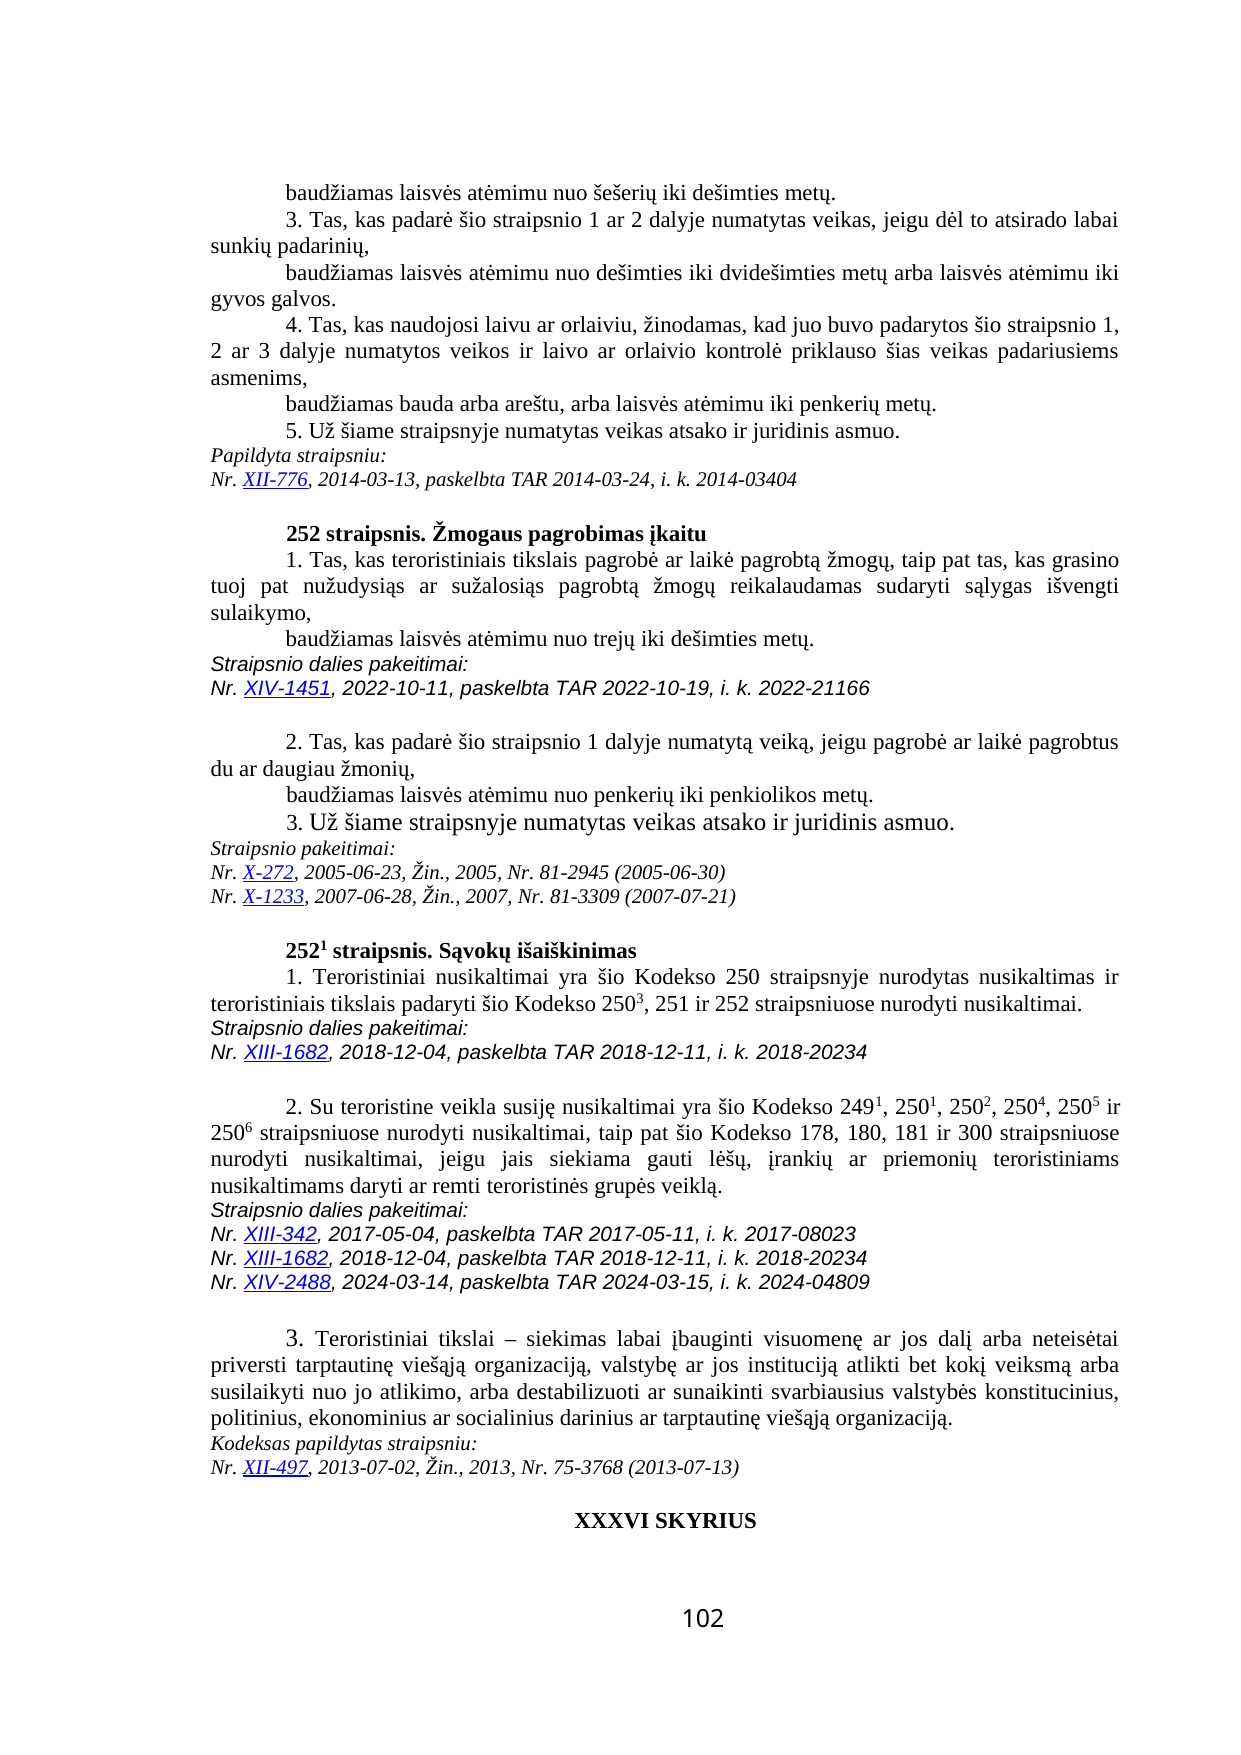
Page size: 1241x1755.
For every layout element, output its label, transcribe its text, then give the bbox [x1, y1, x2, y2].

text Kodeksas papildytas straipsniu: [210, 1431, 1120, 1455]
text 5. Už šiame straipsnyje numatytas veikas atsako ir juridinis asmuo. [210, 417, 1120, 443]
text 1. Teroristiniai nusikaltimai yra šio Kodekso 250 straipsnyje nurodytas nusikaltimas ir teroristiniais tikslais padaryti šio Kodekso 2503, 251 ir 252 straipsniuose nurodyti nusikaltimai. [210, 963, 1120, 1016]
text 252 straipsnis. Žmogaus pagrobimas įkaitu [210, 520, 1106, 546]
text Nr. XIII-1682, 2018-12-04, paskelbta TAR 2018-12-11, i. k. 2018-20234 [210, 1246, 1120, 1270]
text baudžiamas laisvės atėmimu nuo penkerių iki penkiolikos metų. [210, 781, 1106, 807]
text 2521 straipsnis. Sąvokų išaiškinimas [210, 937, 1120, 963]
text Nr. X-1233, 2007-06-28, Žin., 2007, Nr. 81-3309 (2007-07-21) [210, 884, 1120, 908]
text 3. Už šiame straipsnyje numatytas veikas atsako ir juridinis asmuo. [210, 807, 1106, 836]
text Papildyta straipsniu: [210, 443, 1120, 467]
text Nr. XII-776, 2014-03-13, paskelbta TAR 2014-03-24, i. k. 2014-03404 [210, 467, 1120, 491]
text 1. Tas, kas teroristiniais tikslais pagrobė ar laikė pagrobtą žmogų, taip pat tas, kas grasino tuoj pat nužudysiąs ar sužalosiąs pagrobtą žmogų reikalaudamas sudaryti sąlygas išvengti sulaikymo, [210, 546, 1120, 625]
text baudžiamas laisvės atėmimu nuo trejų iki dešimties metų. [210, 625, 1120, 652]
text Straipsnio dalies pakeitimai: [210, 1198, 1120, 1222]
text 2. Tas, kas padarė šio straipsnio 1 dalyje numatytą veiką, jeigu pagrobė ar laikė pagrobtus du ar daugiau žmonių, [210, 728, 1120, 781]
text Straipsnio pakeitimai: [210, 836, 1120, 860]
text 3. Teroristiniai tikslai – siekimas labai įbauginti visuomenę ar jos dalį arba neteisėtai priversti tarptautinę viešąją organizaciją, valstybę ar jos instituciją atlikti bet kokį veiksmą arba susilaikyti nuo jo atlikimo, arba destabilizuoti ar sunaikinti svarbiausius valstybės konstitucinius, politinius, ekonominius ar socialinius darinius ar tarptautinę viešąją organizaciją. [210, 1323, 1120, 1431]
text 3. Tas, kas padarė šio straipsnio 1 ar 2 dalyje numatytas veikas, jeigu dėl to atsirado labai sunkių padarinių, [210, 206, 1120, 258]
text baudžiamas laisvės atėmimu nuo šešerių iki dešimties metų. [210, 179, 1120, 206]
text Nr. XIV-1451, 2022-10-11, paskelbta TAR 2022-10-19, i. k. 2022-21166 [210, 676, 1120, 699]
text Nr. XIII-1682, 2018-12-04, paskelbta TAR 2018-12-11, i. k. 2018-20234 [210, 1040, 1120, 1064]
text Straipsnio dalies pakeitimai: [210, 1016, 1120, 1040]
text 2. Su teroristine veikla susiję nusikaltimai yra šio Kodekso 2491, 2501, 2502, 2504, 2505 ir 2506 straipsniuose nurodyti nusikaltimai, taip pat šio Kodekso 178, 180, 181 ir 300 straipsniuose nurodyti nusikaltimai, jeigu jais siekiama gauti lėšų, įrankių ar priemonių teroristiniams nusikaltimams daryti ar remti teroristinės grupės veiklą. [210, 1093, 1120, 1198]
text XXXVI SKYRIUS [210, 1507, 1120, 1534]
text Nr. XII-497, 2013-07-02, Žin., 2013, Nr. 75-3768 (2013-07-13) [210, 1455, 1120, 1479]
text baudžiamas bauda arba areštu, arba laisvės atėmimu iki penkerių metų. [210, 390, 1120, 417]
text Nr. XIII-342, 2017-05-04, paskelbta TAR 2017-05-11, i. k. 2017-08023 [210, 1222, 1120, 1246]
text Straipsnio dalies pakeitimai: [210, 652, 1120, 676]
text Nr. XIV-2488, 2024-03-14, paskelbta TAR 2024-03-15, i. k. 2024-04809 [210, 1270, 1120, 1294]
text baudžiamas laisvės atėmimu nuo dešimties iki dvidešimties metų arba laisvės atėmimu iki gyvos galvos. [210, 258, 1120, 311]
text Nr. X-272, 2005-06-23, Žin., 2005, Nr. 81-2945 (2005-06-30) [210, 860, 1120, 884]
text 4. Tas, kas naudojosi laivu ar orlaiviu, žinodamas, kad juo buvo padarytos šio straipsnio 1, 2 ar 3 dalyje numatytos veikos ir laivo ar orlaivio kontrolė priklauso šias veikas padariusiems asmenims, [210, 311, 1120, 390]
